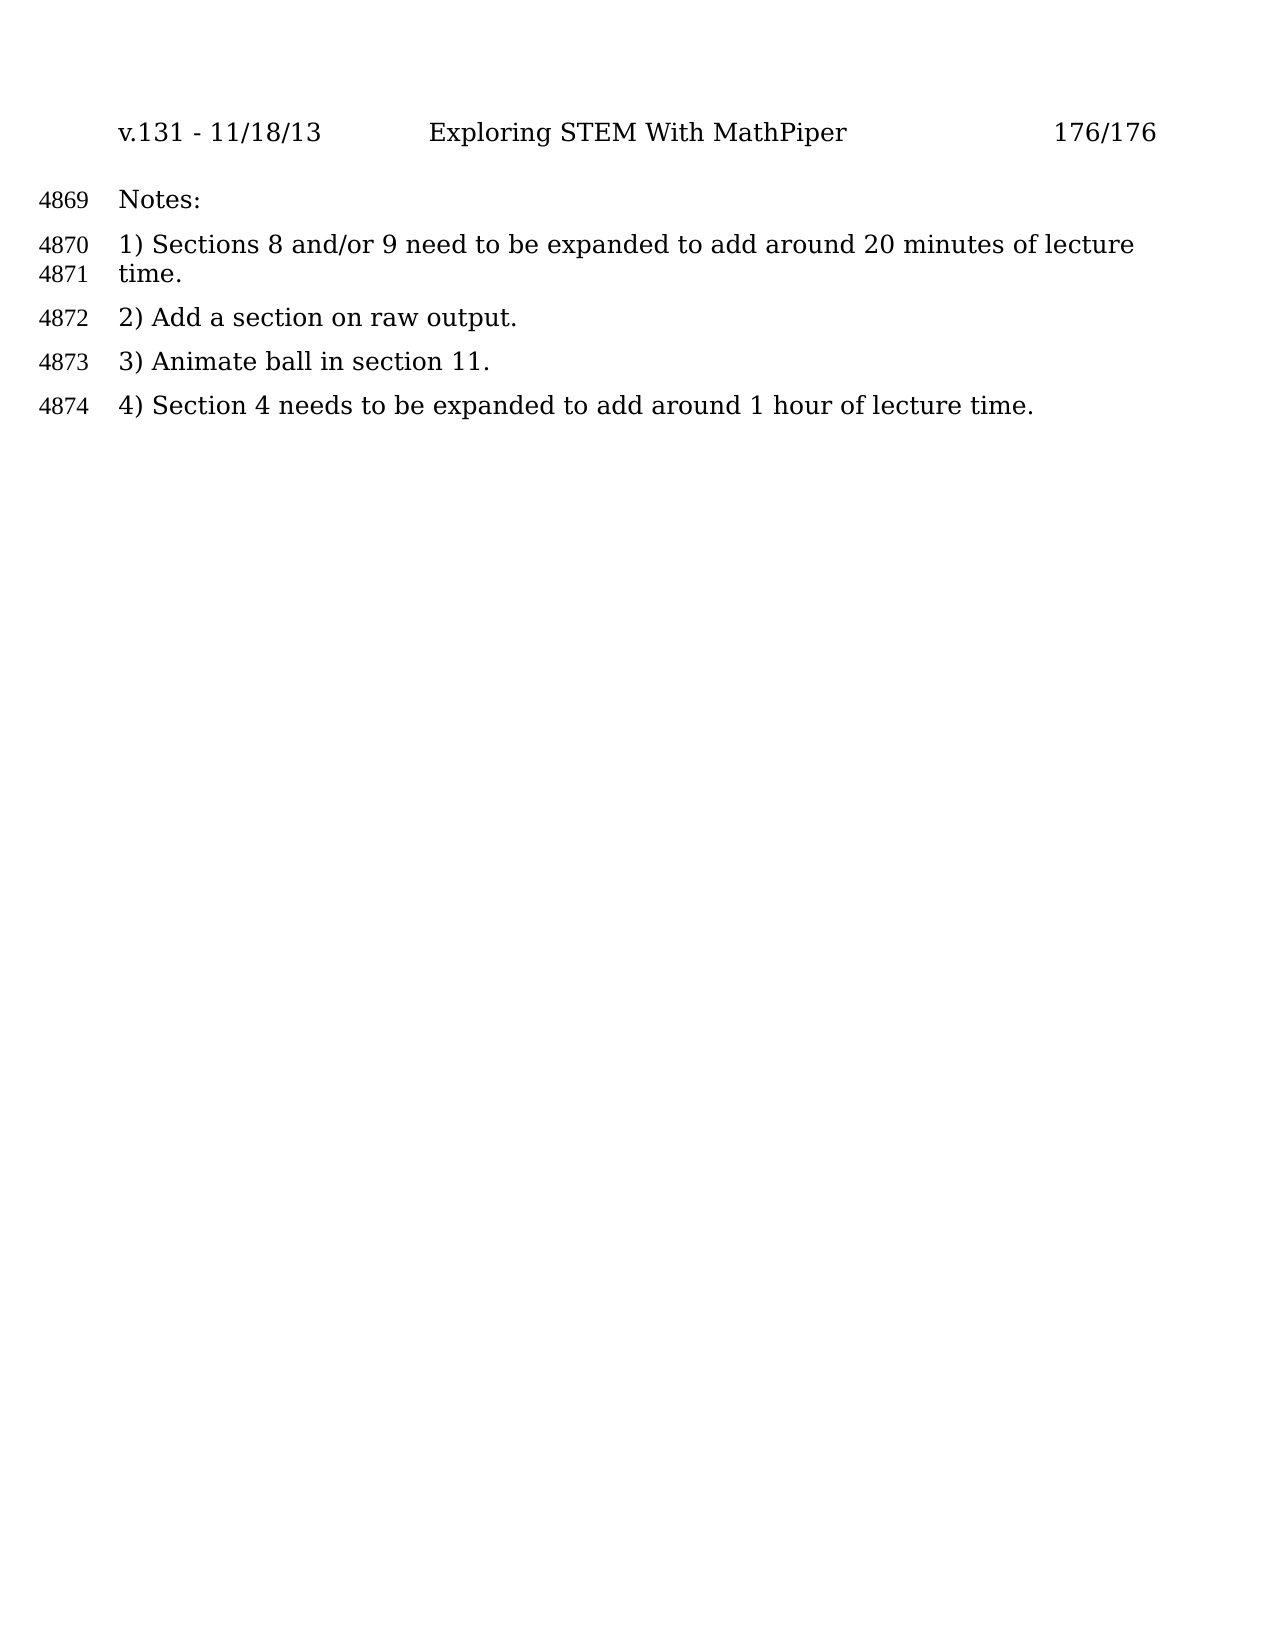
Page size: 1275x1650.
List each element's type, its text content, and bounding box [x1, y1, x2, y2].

text 3) Animate ball in section 11. [118, 347, 1157, 377]
text 4) Section 4 needs to be expanded to add around 1 hour of lecture time. [118, 392, 1157, 421]
text Notes: [118, 186, 1157, 215]
text 2) Add a section on raw output. [118, 303, 1157, 332]
text 1) Sections 8 and/or 9 need to be expanded to add around 20 minutes of lecture time. [118, 230, 1157, 288]
